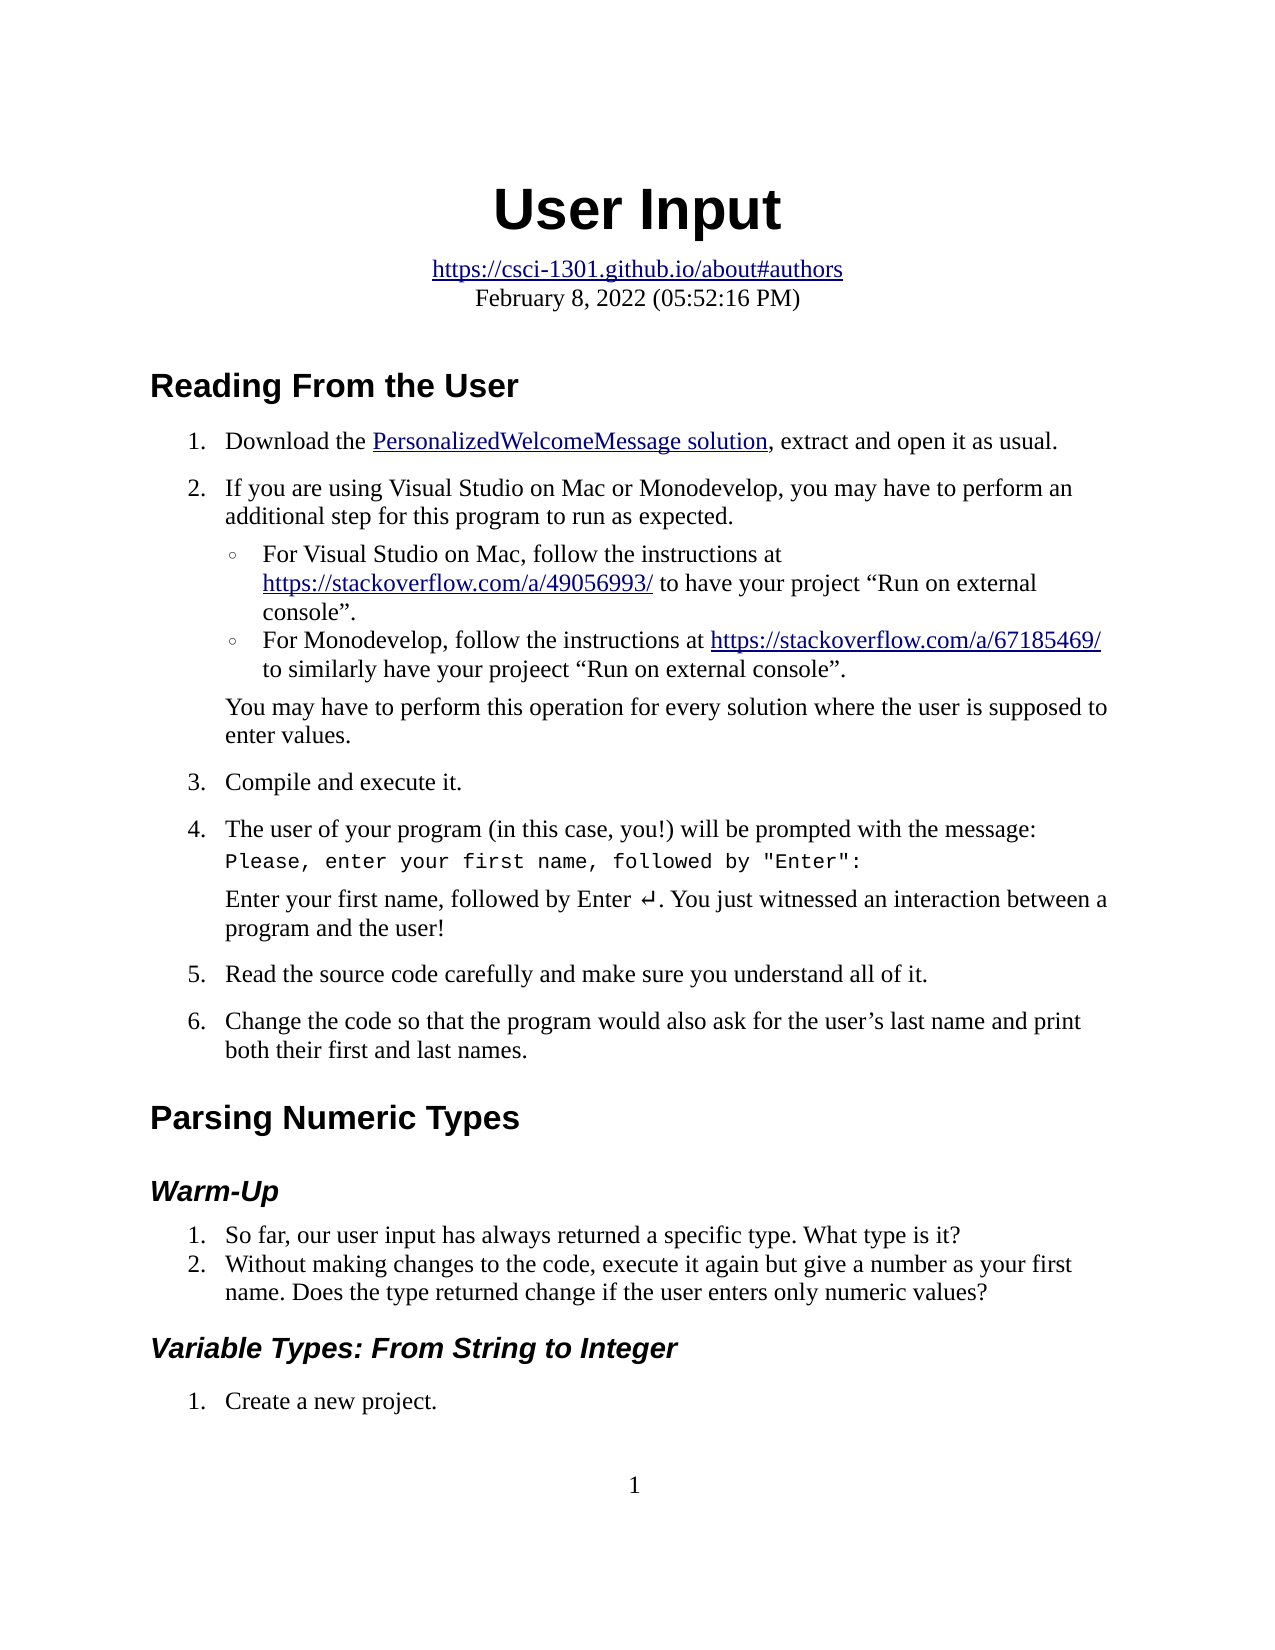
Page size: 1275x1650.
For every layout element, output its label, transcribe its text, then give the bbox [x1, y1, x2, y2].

list You may have to perform this operation for every solution where the user is supposed to enter values. [187, 692, 1125, 749]
list Read the source code carefully and make sure you understand all of it. [187, 959, 1125, 988]
list Create a new project. [187, 1386, 1125, 1415]
subtitle Parsing Numeric Types [150, 1098, 1125, 1136]
subtitle Variable Types: From String to Integer [150, 1331, 1125, 1365]
list So far, our user input has always returned a specific type. What type is it? [187, 1220, 1125, 1249]
text February 8, 2022 (05:52:16 PM) [150, 283, 1125, 312]
subtitle Warm-Up [150, 1174, 1125, 1207]
list Compile and execute it. [187, 767, 1125, 796]
list The user of your program (in this case, you!) will be prompted with the message: [187, 814, 1125, 843]
list Enter your first name, followed by Enter ↵. You just witnessed an interaction between a program and the user! [187, 884, 1125, 942]
text https://csci-1301.github.io/about#authors [150, 254, 1125, 283]
list Without making changes to the code, execute it again but give a number as your first name. Does the type returned change if the user enters only numeric values? [187, 1249, 1125, 1306]
list For Monodevelop, follow the instructions at https://stackoverflow.com/a/67185469/ to similarly have your projeect “Run on external console”. [225, 625, 1125, 683]
list If you are using Visual Studio on Mac or Monodevelop, you may have to perform an additional step for this program to run as expected. [187, 473, 1125, 530]
list For Visual Studio on Mac, follow the instructions at https://stackoverflow.com/a/49056993/ to have your project “Run on external console”. [225, 539, 1125, 625]
subtitle Reading From the User [150, 366, 1125, 404]
list Please, enter your first name, followed by "Enter": [187, 852, 1125, 875]
title User Input [150, 175, 1125, 242]
list Download the PersonalizedWelcomeMessage solution, extract and open it as usual. [187, 426, 1125, 455]
list Change the code so that the program would also ask for the user’s last name and print both their first and last names. [187, 1006, 1125, 1064]
